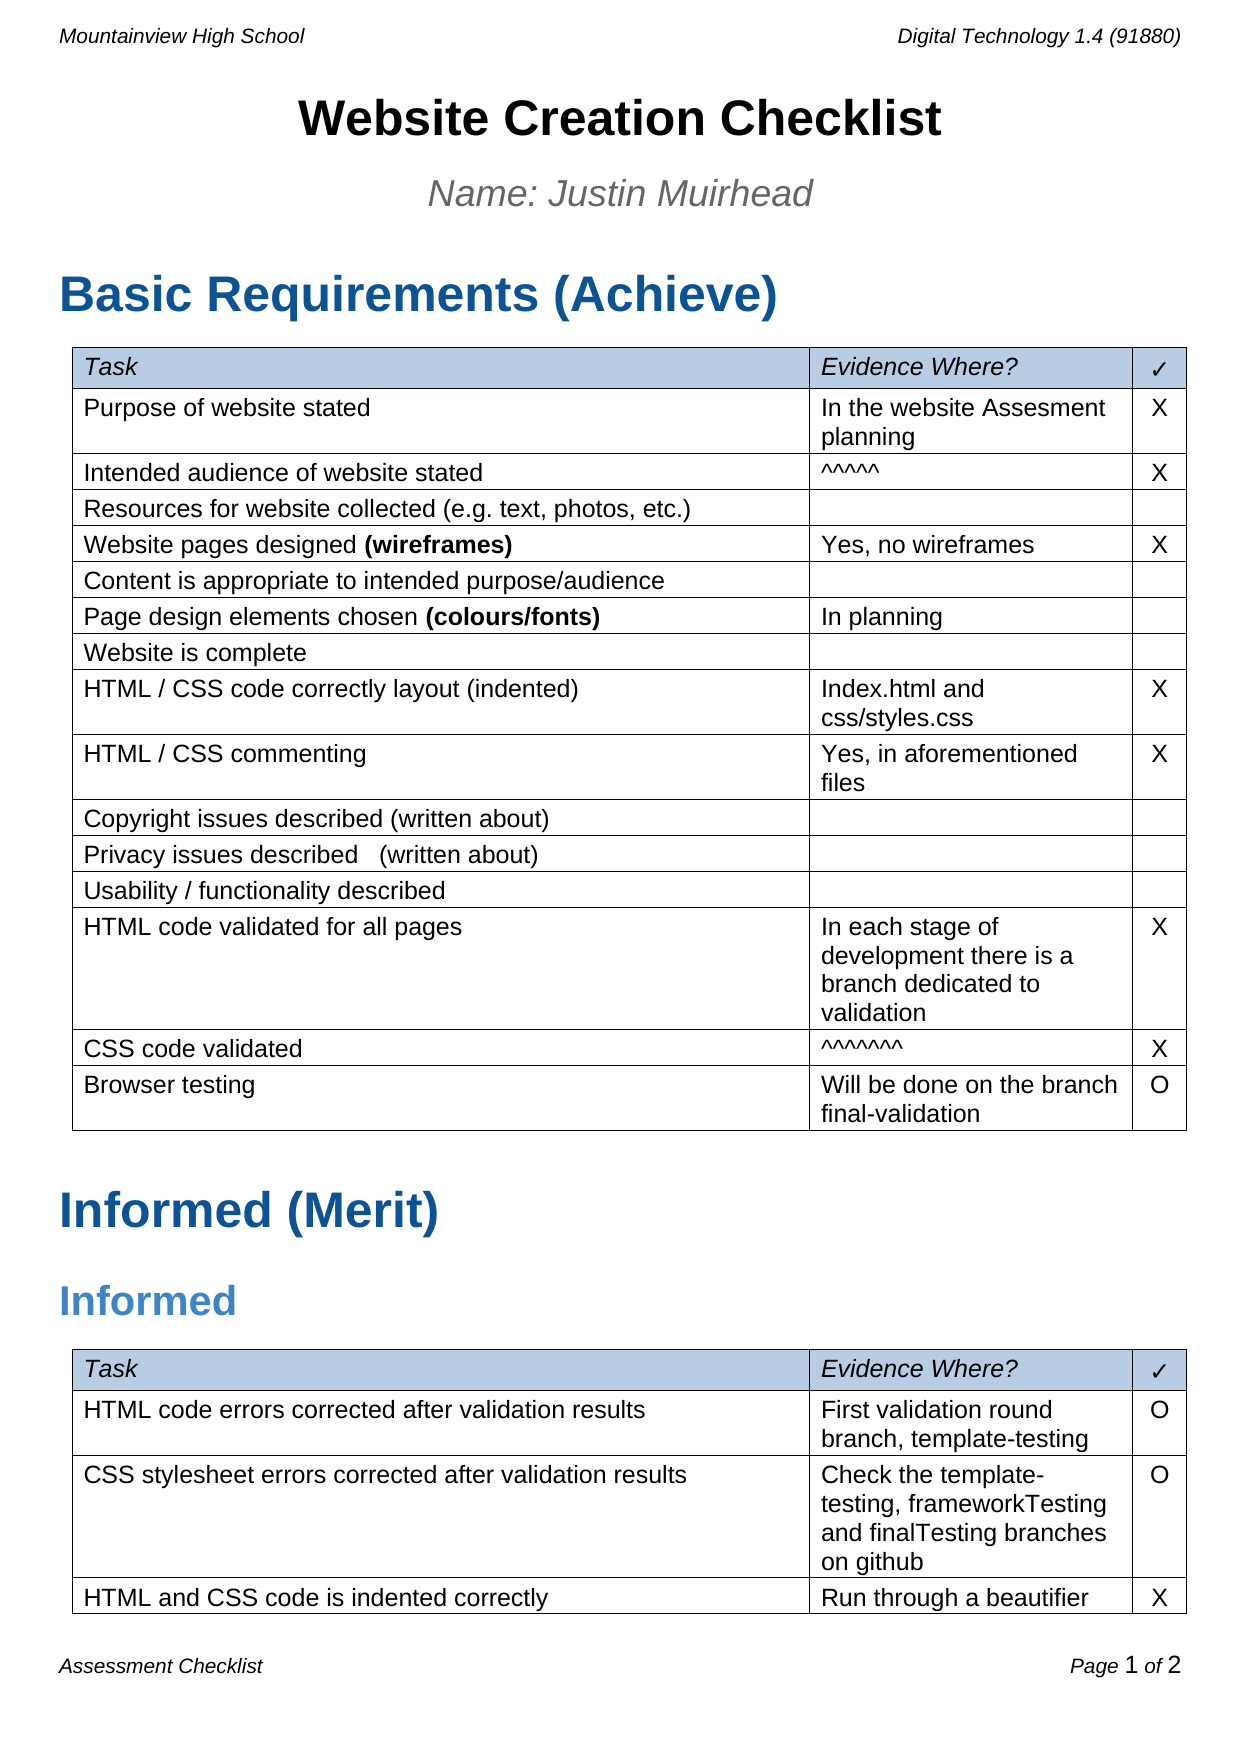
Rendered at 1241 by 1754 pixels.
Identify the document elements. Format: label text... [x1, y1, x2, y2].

table_cell In each stage of development there is a branch dedicated to validation [810, 908, 1132, 1029]
table_cell Usability / functionality described [73, 872, 809, 907]
table_cell HTML / CSS commenting [73, 735, 809, 799]
table_cell CSS stylesheet errors corrected after validation results [73, 1456, 809, 1577]
table_cell O [1133, 1456, 1186, 1577]
table_cell [1133, 836, 1186, 871]
title Website Creation Checklist [59, 88, 1181, 146]
subtitle Informed [59, 1276, 1181, 1324]
table_cell Yes, no wireframes [810, 526, 1132, 561]
table_header Task [73, 348, 809, 388]
table_cell CSS code validated [73, 1030, 809, 1065]
table_cell [810, 490, 1132, 525]
table_cell Purpose of website stated [73, 389, 809, 453]
table_cell Intended audience of website stated [73, 454, 809, 489]
table_cell X [1133, 389, 1186, 453]
table_cell ^^^^^ [810, 454, 1132, 489]
table_cell O [1133, 1066, 1186, 1130]
table_cell [1133, 634, 1186, 669]
table_cell [1133, 872, 1186, 907]
table_cell X [1133, 526, 1186, 561]
table_cell Will be done on the branch final-validation [810, 1066, 1132, 1130]
table_cell [810, 634, 1132, 669]
table_cell In the website Assesment planning [810, 389, 1132, 453]
table_cell Privacy issues described (written about) [73, 836, 809, 871]
table_cell [810, 800, 1132, 835]
subtitle Name: Justin Muirhead [59, 171, 1181, 214]
table_cell Resources for website collected (e.g. text, photos, etc.) [73, 490, 809, 525]
table_cell X [1133, 454, 1186, 489]
table_header ✓ [1133, 1350, 1186, 1390]
table_cell Content is appropriate to intended purpose/audience [73, 562, 809, 597]
table_cell [810, 872, 1132, 907]
table_cell First validation round branch, template-testing [810, 1391, 1132, 1455]
table_cell [1133, 562, 1186, 597]
table_cell X [1133, 908, 1186, 1029]
table_cell [1133, 598, 1186, 633]
table_cell Run through a beautifier [810, 1578, 1132, 1613]
table_cell HTML and CSS code is indented correctly [73, 1578, 809, 1613]
subtitle Basic Requirements (Achieve) [59, 264, 1181, 322]
table_cell Yes, in aforementioned files [810, 735, 1132, 799]
table_cell Website is complete [73, 634, 809, 669]
table_header Evidence Where? [810, 1350, 1132, 1390]
table_header Task [73, 1350, 809, 1390]
table_cell Browser testing [73, 1066, 809, 1130]
table_cell HTML code validated for all pages [73, 908, 809, 1029]
table_cell [810, 562, 1132, 597]
table_cell X [1133, 1030, 1186, 1065]
table_cell Copyright issues described (written about) [73, 800, 809, 835]
table_cell In planning [810, 598, 1132, 633]
table_cell Page design elements chosen (colours/fonts) [73, 598, 809, 633]
table_cell [1133, 800, 1186, 835]
table_cell Index.html and css/styles.css [810, 670, 1132, 734]
table_cell X [1133, 670, 1186, 734]
table_cell O [1133, 1391, 1186, 1455]
table_cell Website pages designed (wireframes) [73, 526, 809, 561]
table_header ✓ [1133, 348, 1186, 388]
table_cell ^^^^^^^ [810, 1030, 1132, 1065]
table_header Evidence Where? [810, 348, 1132, 388]
table_cell [1133, 490, 1186, 525]
table_cell X [1133, 1578, 1186, 1613]
table_cell X [1133, 735, 1186, 799]
table_cell HTML code errors corrected after validation results [73, 1391, 809, 1455]
subtitle Informed (Merit) [59, 1181, 1181, 1238]
table_cell [810, 836, 1132, 871]
table_cell HTML / CSS code correctly layout (indented) [73, 670, 809, 734]
table_cell Check the template-testing, frameworkTesting and finalTesting branches on github [810, 1456, 1132, 1577]
